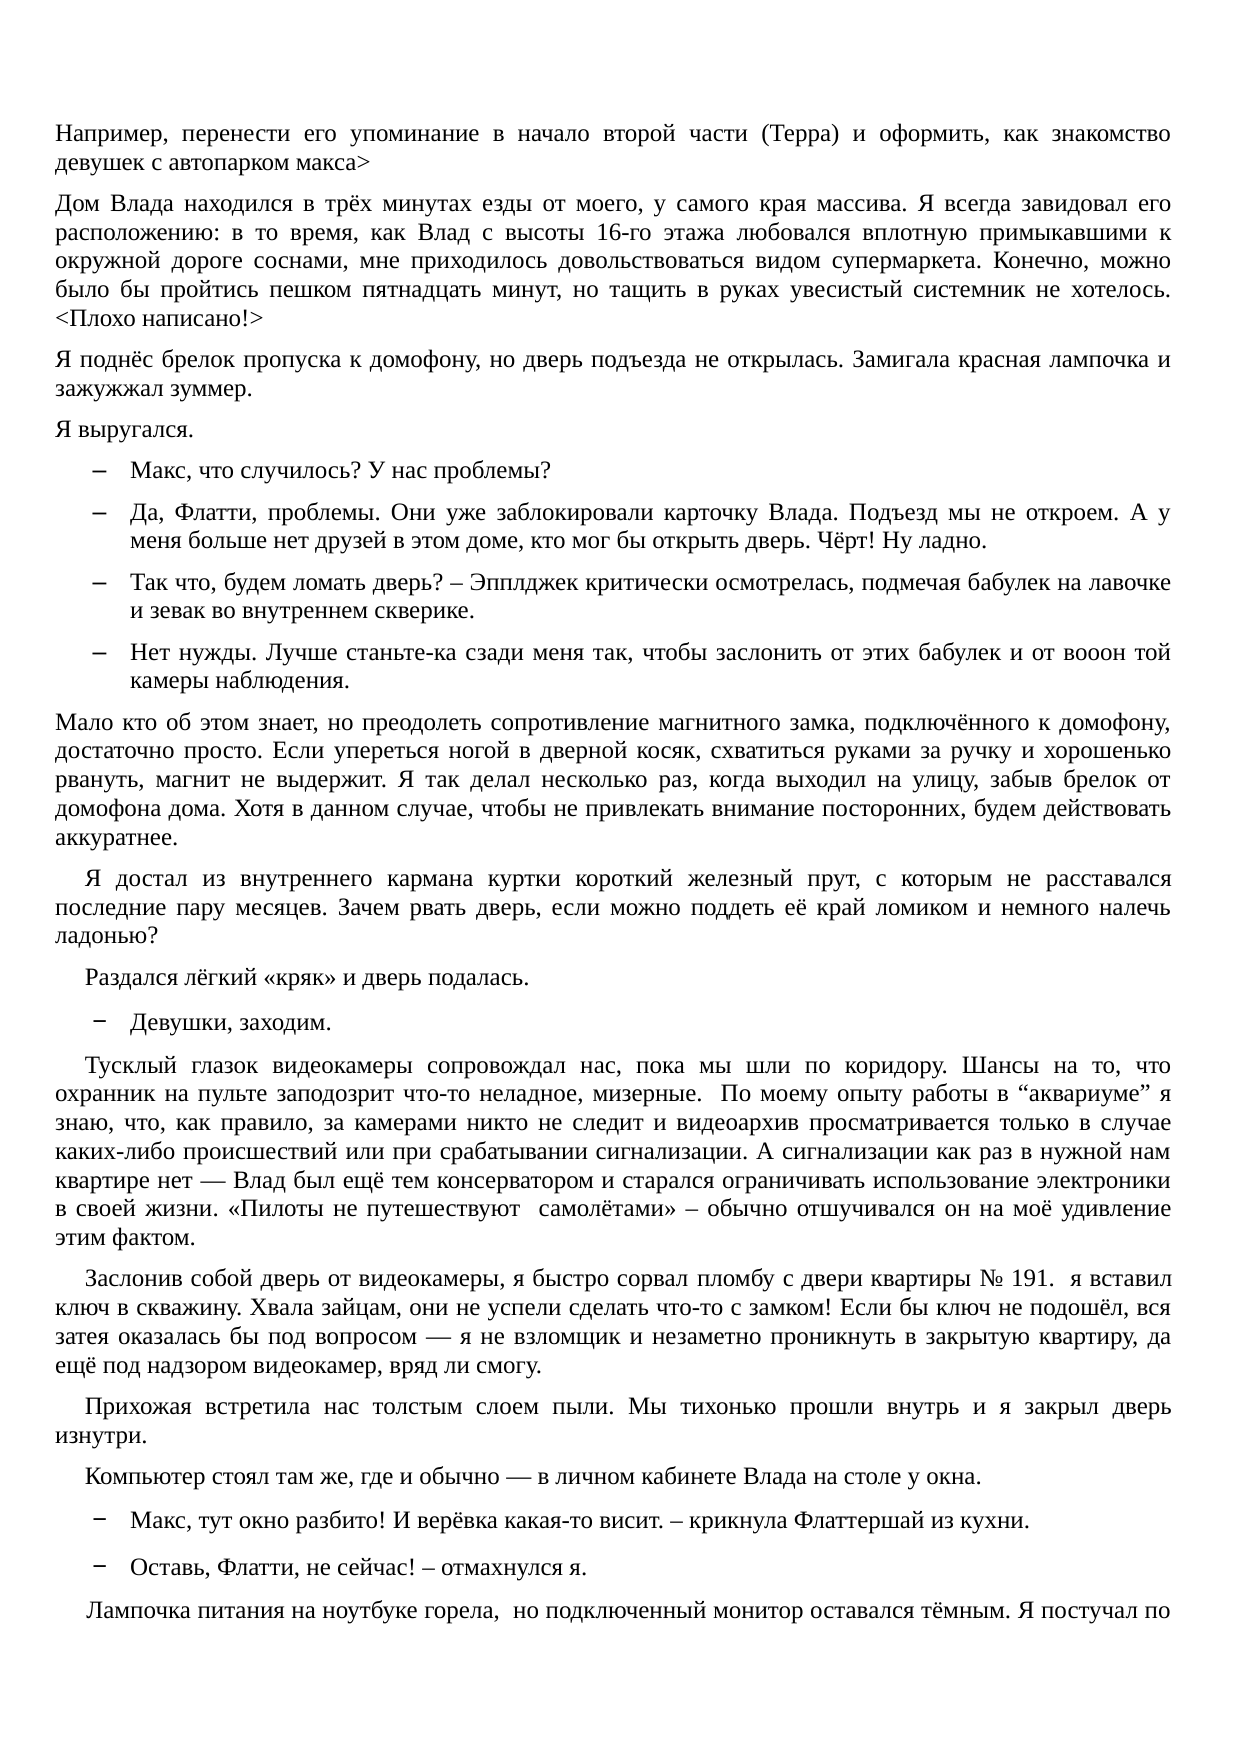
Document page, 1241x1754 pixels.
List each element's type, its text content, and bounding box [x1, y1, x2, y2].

text Дом Влада находился в трёх минутах езды от моего, у самого края массива. Я всегда завидовал его расположению: в то время, как Влад с высоты 16-го этажа любовался вплотную примыкавшими к окружной дороге соснами, мне приходилось довольствоваться видом супермаркета. Конечно, можно было бы пройтись пешком пятнадцать минут, но тащить в руках увесистый системник не хотелось. <Плохо написано!> [55, 188, 1172, 332]
text Я поднёс брелок пропуска к домофону, но дверь подъезда не открылась. Замигала красная лампочка и зажужжал зуммер. [55, 344, 1172, 402]
text Компьютер стоял там же, где и обычно — в личном кабинете Влада на столе у окна. [55, 1461, 1172, 1490]
list Макс, тут окно разбито! И верёвка какая-то висит. – крикнула Флаттершай из кухни. [92, 1502, 1172, 1536]
list Мало кто об этом знает, но преодолеть сопротивление магнитного замка, подключённого к домофону, достаточно просто. Если упереться ногой в дверной косяк, схватиться руками за ручку и хорошенько рвануть, магнит не выдержит. Я так делал несколько раз, когда выходил на улицу, забыв брелок от домофона дома. Хотя в данном случае, чтобы не привлекать внимание посторонних, будем действовать аккуратнее. [55, 707, 1172, 851]
text Тусклый глазок видеокамеры сопровождал нас, пока мы шли по коридору. Шансы на то, что охранник на пульте заподозрит что-то неладное, мизерные. По моему опыту работы в “аквариуме” я знаю, что, как правило, за камерами никто не следит и видеоархив просматривается только в случае каких-либо происшествий или при срабатывании сигнализации. А сигнализации как раз в нужной нам квартире нет — Влад был ещё тем консерватором и старался ограничивать использование электроники в своей жизни. «Пилоты не путешествуют самолётами» – обычно отшучивался он на моё удивление этим фактом. [55, 1050, 1172, 1251]
text Я выругался. [55, 414, 1172, 443]
list Макс, что случилось? У нас проблемы? [92, 456, 1172, 484]
list Оставь, Флатти, не сейчас! – отмахнулся я. [92, 1549, 1172, 1583]
text Я достал из внутреннего кармана куртки короткий железный прут, с которым не расставался последние пару месяцев. Зачем рвать дверь, если можно поддеть её край ломиком и немного налечь ладонью? [55, 863, 1172, 949]
list Да, Флатти, проблемы. Они уже заблокировали карточку Влада. Подъезд мы не откроем. А у меня больше нет друзей в этом доме, кто мог бы открыть дверь. Чёрт! Ну ладно. [92, 497, 1172, 554]
text Прихожая встретила нас толстым слоем пыли. Мы тихонько прошли внутрь и я закрыл дверь изнутри. [55, 1391, 1172, 1448]
text Лампочка питания на ноутбуке горела, но подключенный монитор оставался тёмным. Я постучал по [55, 1595, 1172, 1624]
list Нет нужды. Лучше станьте-ка сзади меня так, чтобы заслонить от этих бабулек и от вооон той камеры наблюдения. [92, 637, 1172, 694]
list Девушки, заходим. [92, 1003, 1172, 1037]
list Так что, будем ломать дверь? – Эпплджек критически осмотрелась, подмечая бабулек на лавочке и зевак во внутреннем скверике. [92, 567, 1172, 624]
text Заслонив собой дверь от видеокамеры, я быстро сорвал пломбу с двери квартиры № 191. я вставил ключ в скважину. Хвала зайцам, они не успели сделать что-то с замком! Если бы ключ не подошёл, вся затея оказалась бы под вопросом — я не взломщик и незаметно проникнуть в закрытую квартиру, да ещё под надзором видеокамер, вряд ли смогу. [55, 1263, 1172, 1378]
text Например, перенести его упоминание в начало второй части (Терра) и оформить, как знакомство девушек с автопарком макса> [55, 118, 1172, 176]
text Раздался лёгкий «кряк» и дверь подалась. [55, 962, 1172, 991]
